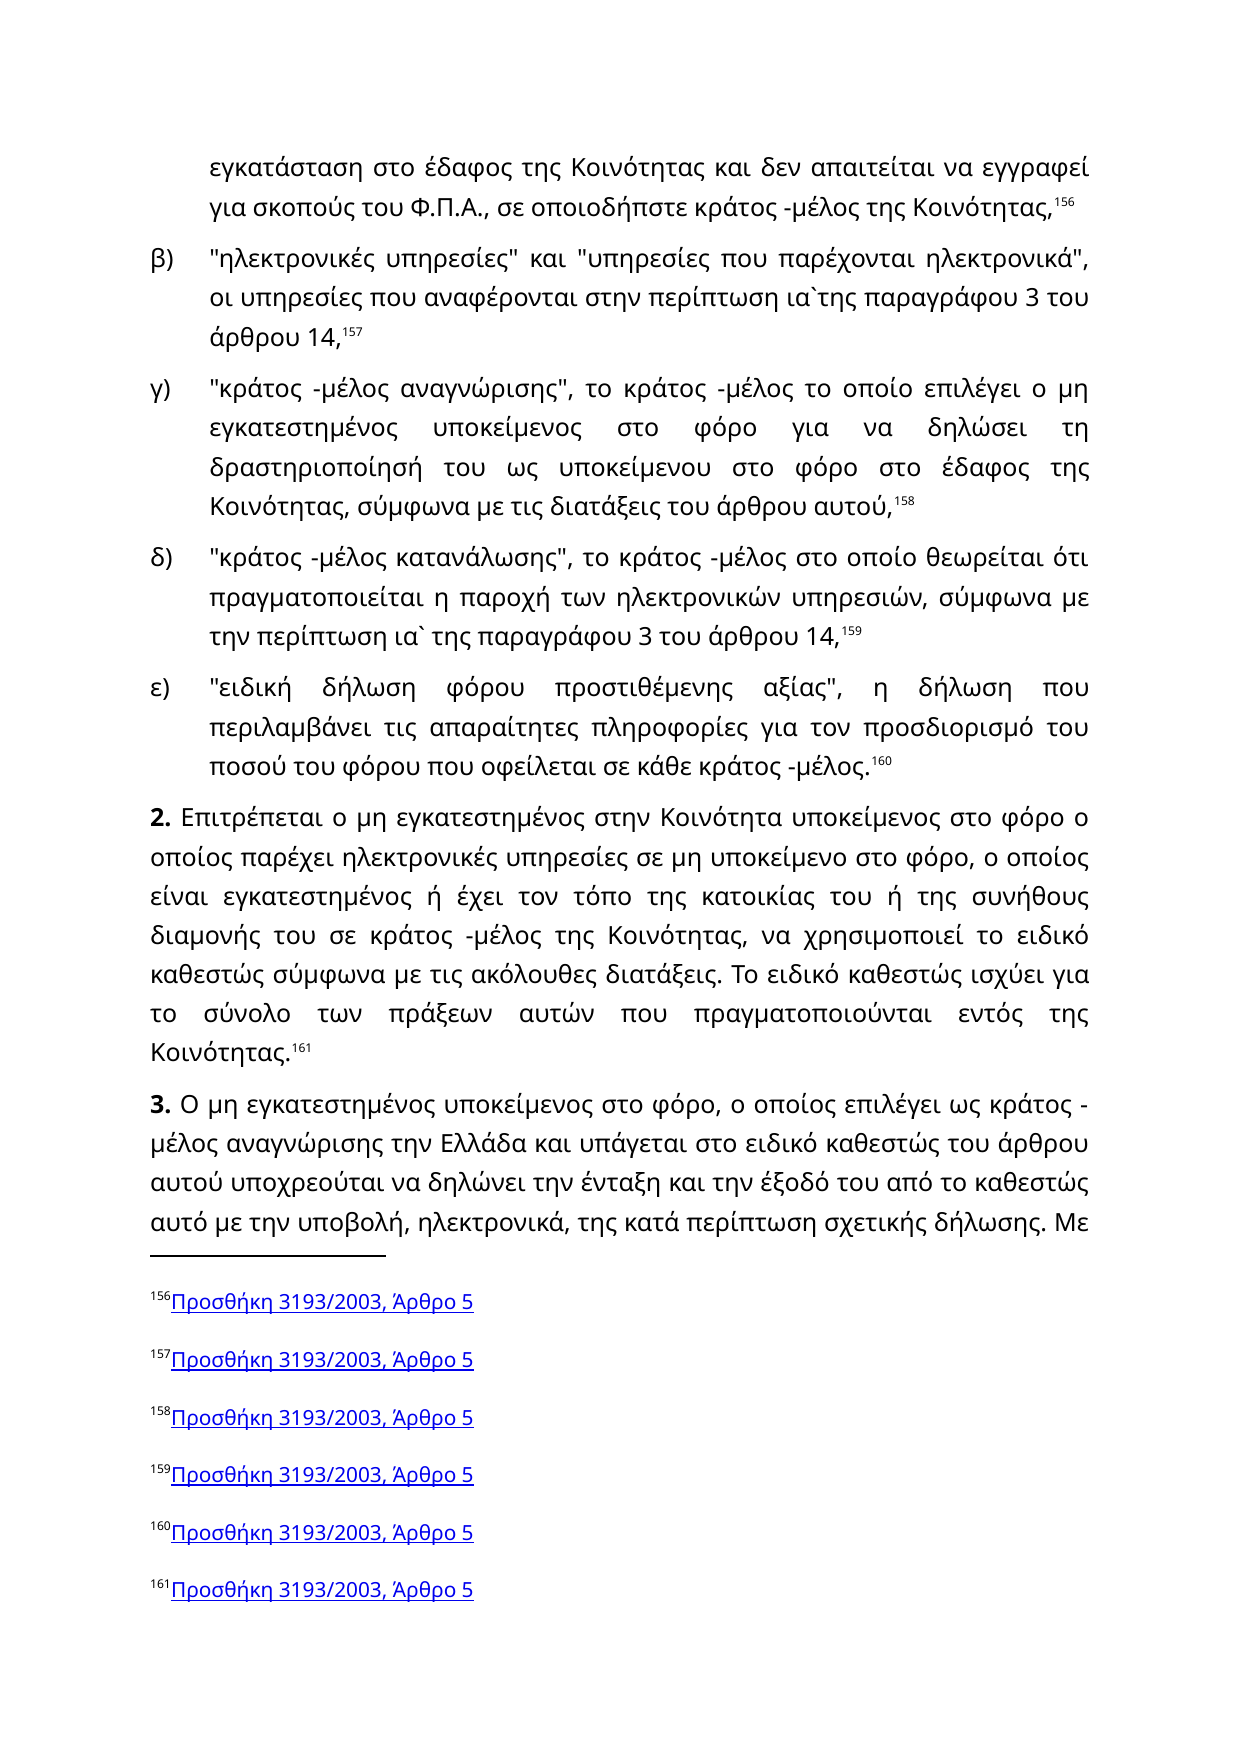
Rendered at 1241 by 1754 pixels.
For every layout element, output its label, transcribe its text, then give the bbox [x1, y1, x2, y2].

text Προσθήκη 3193/2003, Άρθρο 5 [150, 1518, 1090, 1546]
list ε) "ειδική δήλωση φόρου προστιθέμενης αξίας", η δήλωση που περιλαμβάνει τις απαραίτητες πληροφορίες για τον προσδιορισμό του ποσού του φόρου που οφείλεται σε κάθε κράτος -μέλος. [150, 670, 1090, 782]
text Προσθήκη 3193/2003, Άρθρο 5 [150, 1460, 1090, 1489]
text Προσθήκη 3193/2003, Άρθρο 5 [150, 1345, 1090, 1373]
text 3. Ο μη εγκατεστημένος υποκείμενος στο φόρο, ο οποίος επιλέγει ως κράτος -μέλος αναγνώρισης την Ελλάδα και υπάγεται στο ειδικό καθεστώς του άρθρου αυτού υποχρεούται να δηλώνει την ένταξη και την έξοδό του από το καθεστώς αυτό με την υποβολή, ηλεκτρονικά, της κατά περίπτωση σχετικής δήλωσης. Με [150, 1087, 1090, 1238]
list δ) "κράτος -μέλος κατανάλωσης", το κράτος -μέλος στο οποίο θεωρείται ότι πραγματοποιείται η παροχή των ηλεκτρονικών υπηρεσιών, σύμφωνα με την περίπτωση ια` της παραγράφου 3 του άρθρου 14, [150, 540, 1090, 652]
text 2. Επιτρέπεται ο μη εγκατεστημένος στην Κοινότητα υποκείμενος στο φόρο ο οποίος παρέχει ηλεκτρονικές υπηρεσίες σε μη υποκείμενο στο φόρο, ο οποίος είναι εγκατεστημένος ή έχει τον τόπο της κατοικίας του ή της συνήθους διαμονής του σε κράτος -μέλος της Κοινότητας, να χρησιμοποιεί το ειδικό καθεστώς σύμφωνα με τις ακόλουθες διατάξεις. Το ειδικό καθεστώς ισχύει για το σύνολο των πράξεων αυτών που πραγματοποιούνται εντός της Κοινότητας. [150, 800, 1090, 1069]
text Προσθήκη 3193/2003, Άρθρο 5 [150, 1403, 1090, 1431]
list εγκατάσταση στο έδαφος της Κοινότητας και δεν απαιτείται να εγγραφεί για σκοπούς του Φ.Π.Α., σε οποιοδήπστε κράτος -μέλος της Κοινότητας, [150, 150, 1090, 223]
list β) "ηλεκτρονικές υπηρεσίες" και "υπηρεσίες που παρέχονται ηλεκτρονικά", οι υπηρεσίες που αναφέρονται στην περίπτωση ια`της παραγράφου 3 του άρθρου 14, [150, 241, 1090, 353]
text Προσθήκη 3193/2003, Άρθρο 5 [150, 1576, 1090, 1604]
text Προσθήκη 3193/2003, Άρθρο 5 [150, 1287, 1090, 1316]
list γ) "κράτος -μέλος αναγνώρισης", το κράτος -μέλος το οποίο επιλέγει ο μη εγκατεστημένος υποκείμενος στο φόρο για να δηλώσει τη δραστηριοποίησή του ως υποκείμενου στο φόρο στο έδαφος της Κοινότητας, σύμφωνα με τις διατάξεις του άρθρου αυτού, [150, 371, 1090, 522]
